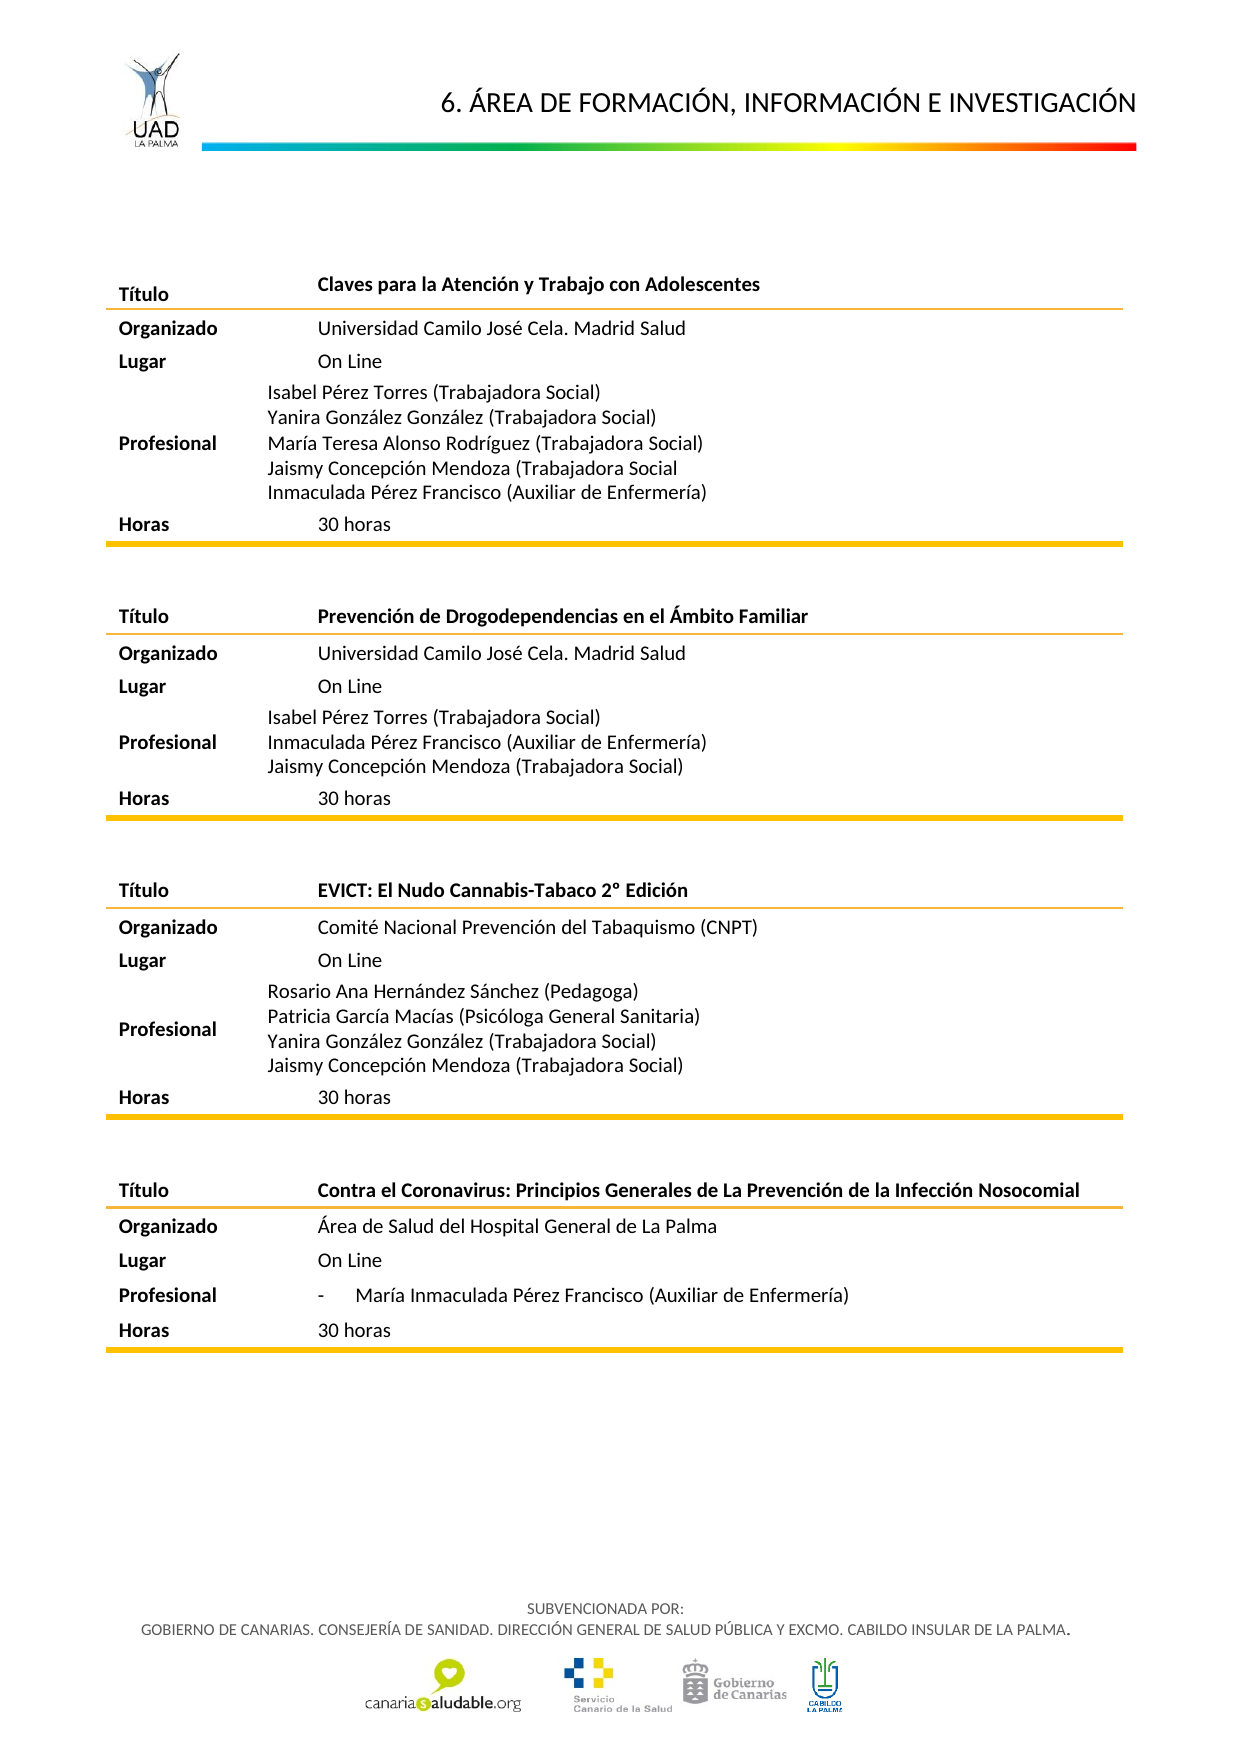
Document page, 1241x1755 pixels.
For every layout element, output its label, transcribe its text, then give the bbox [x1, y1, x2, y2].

table_cell On Line [268, 344, 1123, 379]
table_cell Horas [106, 780, 267, 814]
table_cell Horas [106, 506, 267, 541]
table_header Prevención de Drogodependencias en el Ámbito Familiar [268, 607, 1123, 633]
table_header Título [106, 274, 267, 308]
table_cell 30 horas [268, 506, 1123, 541]
table_cell Organizado [106, 909, 267, 942]
table_cell Organizado [106, 310, 267, 343]
table_cell Profesional [106, 379, 267, 506]
table_cell Organizado [106, 1209, 267, 1242]
table_header Título [106, 1180, 267, 1206]
table_cell Universidad Camilo José Cela. Madrid Salud [268, 635, 1123, 668]
table_cell Lugar [106, 344, 267, 379]
table_cell Organizado [106, 635, 267, 668]
table_cell Horas [106, 1313, 267, 1347]
table_cell Lugar [106, 1242, 267, 1277]
table_cell 30 horas [268, 1080, 1123, 1114]
table_cell On Line [268, 942, 1123, 978]
table_cell Rosario Ana Hernández Sánchez (Pedagoga) Patricia García Macías (Psicóloga General Sanitaria) Yanira González González (Trabajadora Social) Jaismy Concepción Mendoza (Trabajadora Social) [268, 978, 1123, 1079]
table_header EVICT: El Nudo Cannabis-Tabaco 2º Edición [268, 881, 1123, 907]
table_header Título [106, 881, 267, 907]
table_cell - María Inmaculada Pérez Francisco (Auxiliar de Enfermería) [268, 1277, 1123, 1313]
table_cell On Line [268, 1242, 1123, 1277]
table_cell 30 horas [268, 1313, 1123, 1347]
table_cell Profesional [106, 704, 267, 780]
table_cell Universidad Camilo José Cela. Madrid Salud [268, 310, 1123, 343]
table_cell Profesional [106, 978, 267, 1079]
table_header Título [106, 607, 267, 633]
table_header Contra el Coronavirus: Principios Generales de La Prevención de la Infección Nosocomial [268, 1180, 1123, 1206]
table_cell 30 horas [268, 780, 1123, 814]
table_cell Comité Nacional Prevención del Tabaquismo (CNPT) [268, 909, 1123, 942]
table_cell Horas [106, 1080, 267, 1114]
table_cell Área de Salud del Hospital General de La Palma [268, 1209, 1123, 1242]
table_cell Isabel Pérez Torres (Trabajadora Social) Inmaculada Pérez Francisco (Auxiliar de Enfermería) Jaismy Concepción Mendoza (Trabajadora Social) [268, 704, 1123, 780]
table_header Claves para la Atención y Trabajo con Adolescentes [268, 274, 1123, 308]
table_cell Lugar [106, 669, 267, 704]
table_cell Profesional [106, 1277, 267, 1313]
table_cell Lugar [106, 942, 267, 978]
table_cell On Line [268, 669, 1123, 704]
table_cell Isabel Pérez Torres (Trabajadora Social) Yanira González González (Trabajadora Social) María Teresa Alonso Rodríguez (Trabajadora Social) Jaismy Concepción Mendoza (Trabajadora Social Inmaculada Pérez Francisco (Auxiliar de Enfermería) [268, 379, 1123, 506]
